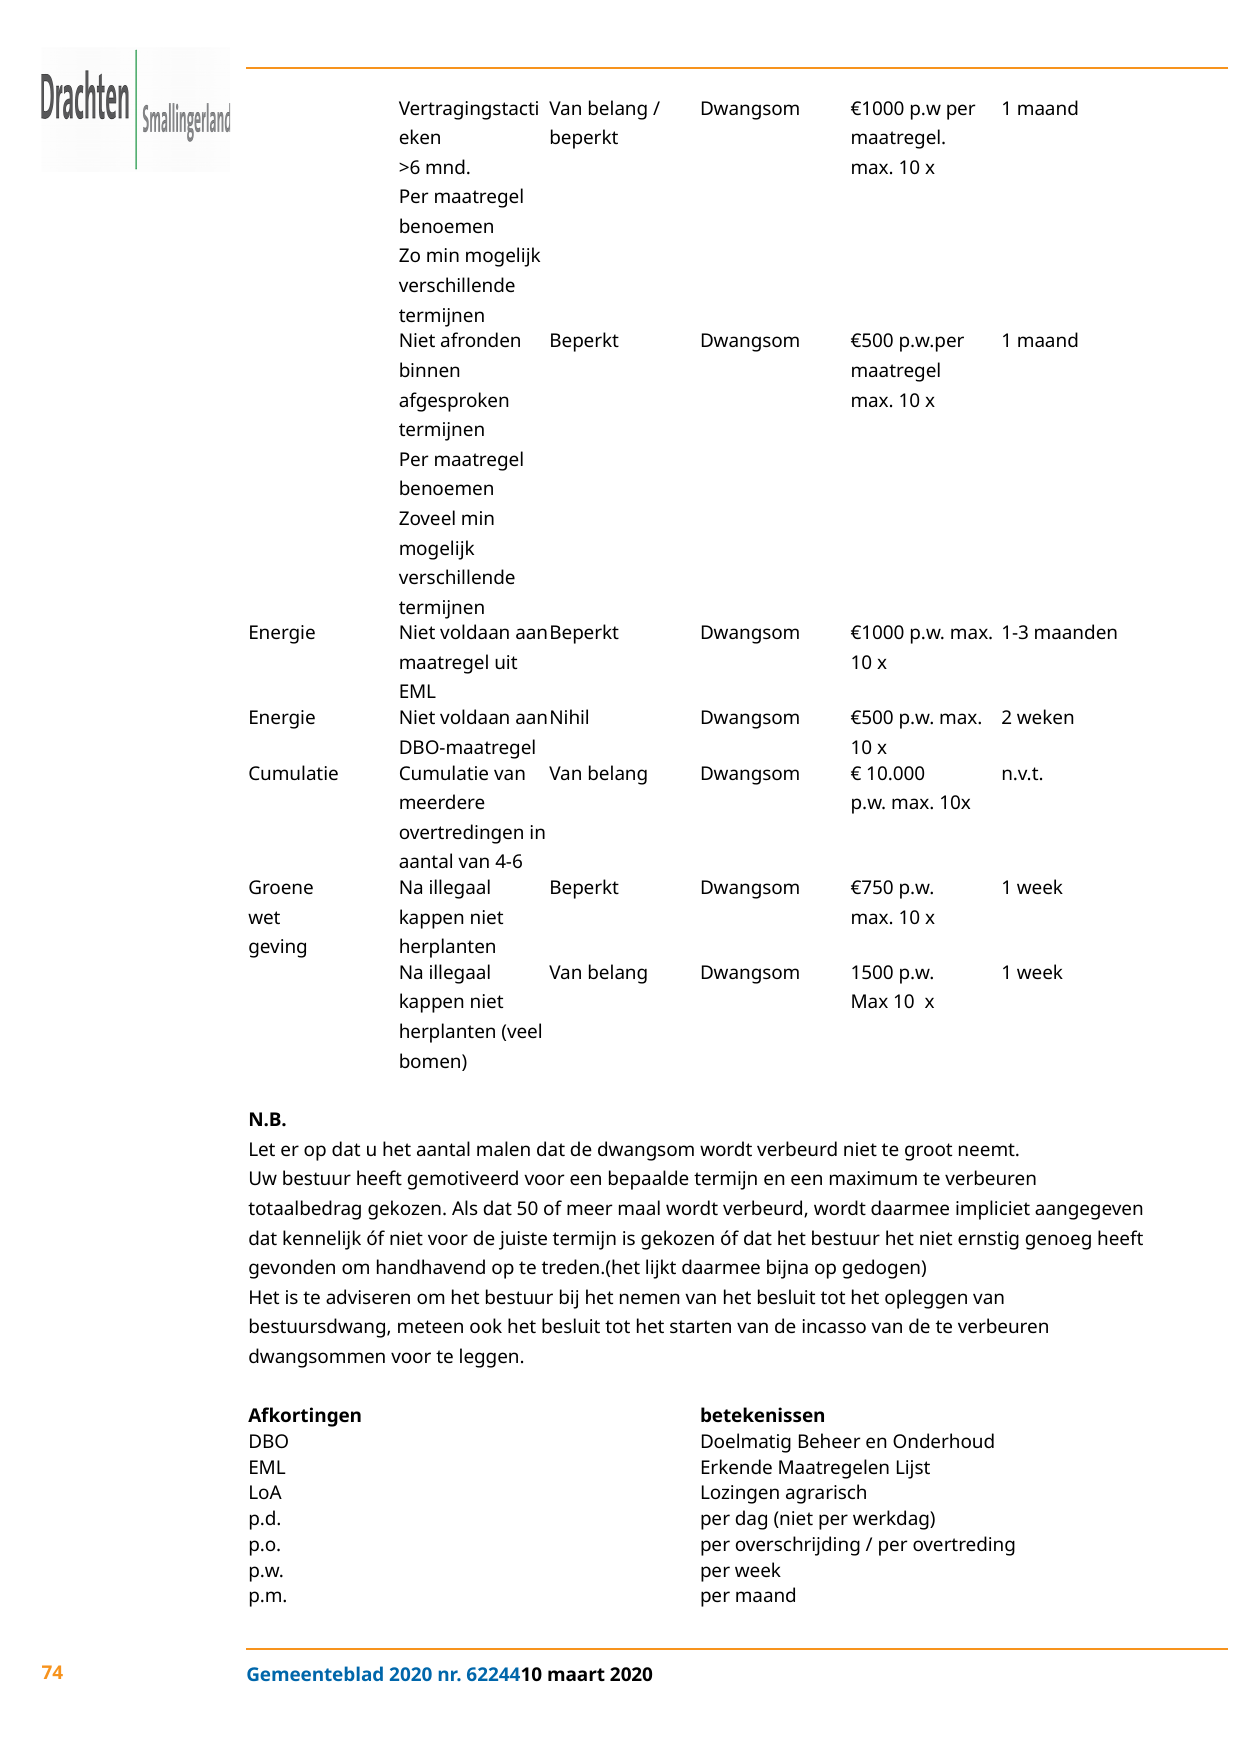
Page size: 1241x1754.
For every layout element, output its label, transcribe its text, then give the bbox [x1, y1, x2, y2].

table_cell Dwangsom [700, 95, 850, 328]
table_cell Nihil [549, 705, 700, 760]
table_cell Dwangsom [700, 760, 850, 874]
table_cell Beperkt [549, 874, 700, 959]
text Het is te adviseren om het bestuur bij het nemen van het besluit tot het opleggen van bestuursdwang, meteen ook het besluit tot het starten van de incasso van de te verbeuren dwangsommen voor te leggen. [248, 1284, 1152, 1369]
table_cell Doelmatig Beheer en Onderhoud [700, 1428, 1152, 1454]
picture [41, 47, 231, 172]
table_cell p.m. [248, 1583, 700, 1608]
table_cell per dag (niet per werkdag) [700, 1505, 1152, 1531]
table_cell Dwangsom [700, 959, 850, 1074]
table_cell 1 maand [1001, 95, 1152, 328]
table_cell Dwangsom [700, 705, 850, 760]
table_cell Cumulatie van meerdere overtredingen in aantal van 4-6 [399, 760, 549, 874]
table_cell Beperkt [549, 328, 700, 619]
table_cell Energie [248, 620, 398, 704]
table_cell DBO [248, 1428, 700, 1454]
table_cell Groene wet geving [248, 874, 398, 1074]
table_cell Niet voldaan aan maatregel uit EML [399, 620, 549, 704]
table_cell €750 p.w. max. 10 x [850, 874, 1001, 959]
table_cell per overschrijding / per overtreding [700, 1531, 1152, 1557]
table_cell 2 weken [1001, 705, 1152, 760]
text N.B. [248, 1106, 1152, 1132]
table_cell Energie [248, 705, 398, 760]
table_cell p.w. [248, 1557, 700, 1582]
text Uw bestuur heeft gemotiveerd voor een bepaalde termijn en een maximum te verbeuren totaalbedrag gekozen. Als dat 50 of meer maal wordt verbeurd, wordt daarmee impliciet aangegeven dat kennelijk óf niet voor de juiste termijn is gekozen óf dat het bestuur het niet ernstig genoeg heeft gevonden om handhavend op te treden.(het lijkt daarmee bijna op gedogen) [248, 1166, 1152, 1280]
table_cell per maand [700, 1583, 1152, 1608]
table_header betekenissen [700, 1403, 1152, 1428]
table_cell Van belang [549, 760, 700, 874]
table_cell p.o. [248, 1531, 700, 1557]
text Let er op dat u het aantal malen dat de dwangsom wordt verbeurd niet te groot neemt. [248, 1136, 1152, 1162]
table_cell 1 week [1001, 874, 1152, 959]
table_cell €500 p.w. max. 10 x [850, 705, 1001, 760]
table_cell Beperkt [549, 620, 700, 704]
table_cell n.v.t. [1001, 760, 1152, 874]
table_cell €500 p.w.per maatregel max. 10 x [850, 328, 1001, 619]
table_cell Lozingen agrarisch [700, 1480, 1152, 1505]
table_cell Na illegaal kappen niet herplanten [399, 874, 549, 959]
table_cell Van belang / beperkt [549, 95, 700, 328]
table_cell 1 maand [1001, 328, 1152, 619]
table_cell Dwangsom [700, 328, 850, 619]
table_cell Erkende Maatregelen Lijst [700, 1454, 1152, 1479]
table_cell €1000 p.w. max. 10 x [850, 620, 1001, 704]
table_cell € 10.000 p.w. max. 10x [850, 760, 1001, 874]
table_cell €1000 p.w per maatregel. max. 10 x [850, 95, 1001, 328]
table_cell 1 week [1001, 959, 1152, 1074]
table_cell Dwangsom [700, 874, 850, 959]
table_cell per week [700, 1557, 1152, 1582]
table_cell p.d. [248, 1505, 700, 1531]
table_cell Vertragingstactieken >6 mnd. Per maatregel benoemen Zo min mogelijk verschillende termijnen [399, 95, 549, 328]
table_cell Cumulatie [248, 760, 398, 874]
table_cell Niet voldaan aan DBO-maatregel [399, 705, 549, 760]
table_cell 1500 p.w. Max 10 x [850, 959, 1001, 1074]
table_cell LoA [248, 1480, 700, 1505]
table_cell Van belang [549, 959, 700, 1074]
table_cell 1-3 maanden [1001, 620, 1152, 704]
table_cell Niet afronden binnen afgesproken termijnen Per maatregel benoemen Zoveel min mogelijk verschillende termijnen [399, 328, 549, 619]
table_cell Dwangsom [700, 620, 850, 704]
table_cell Na illegaal kappen niet herplanten (veel bomen) [399, 959, 549, 1074]
table_header Afkortingen [248, 1403, 700, 1428]
table_cell [248, 95, 398, 619]
table_cell EML [248, 1454, 700, 1479]
